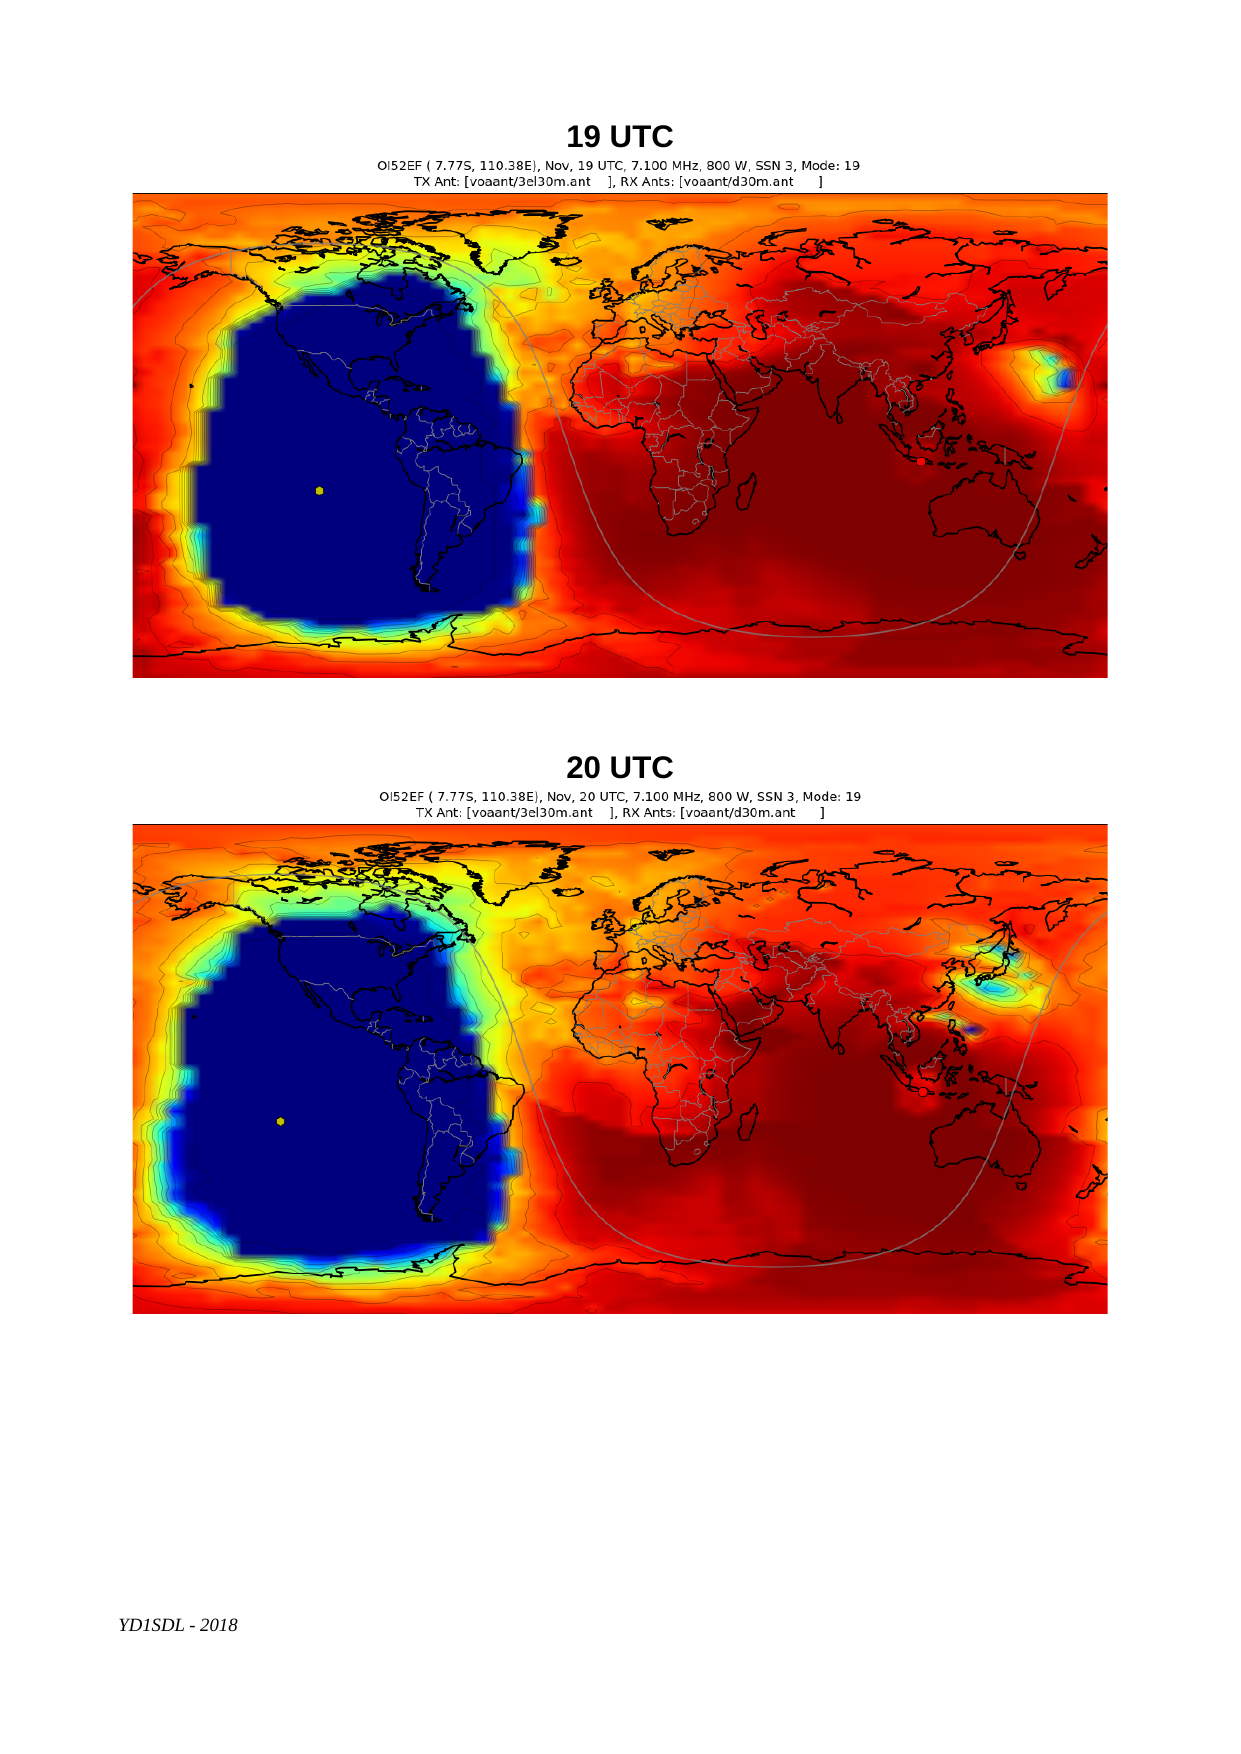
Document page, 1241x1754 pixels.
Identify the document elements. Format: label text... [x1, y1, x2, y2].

text 19 UTC [118, 118, 1122, 154]
picture [132, 785, 1108, 1314]
picture [132, 154, 1108, 678]
text 20 UTC [118, 749, 1122, 785]
